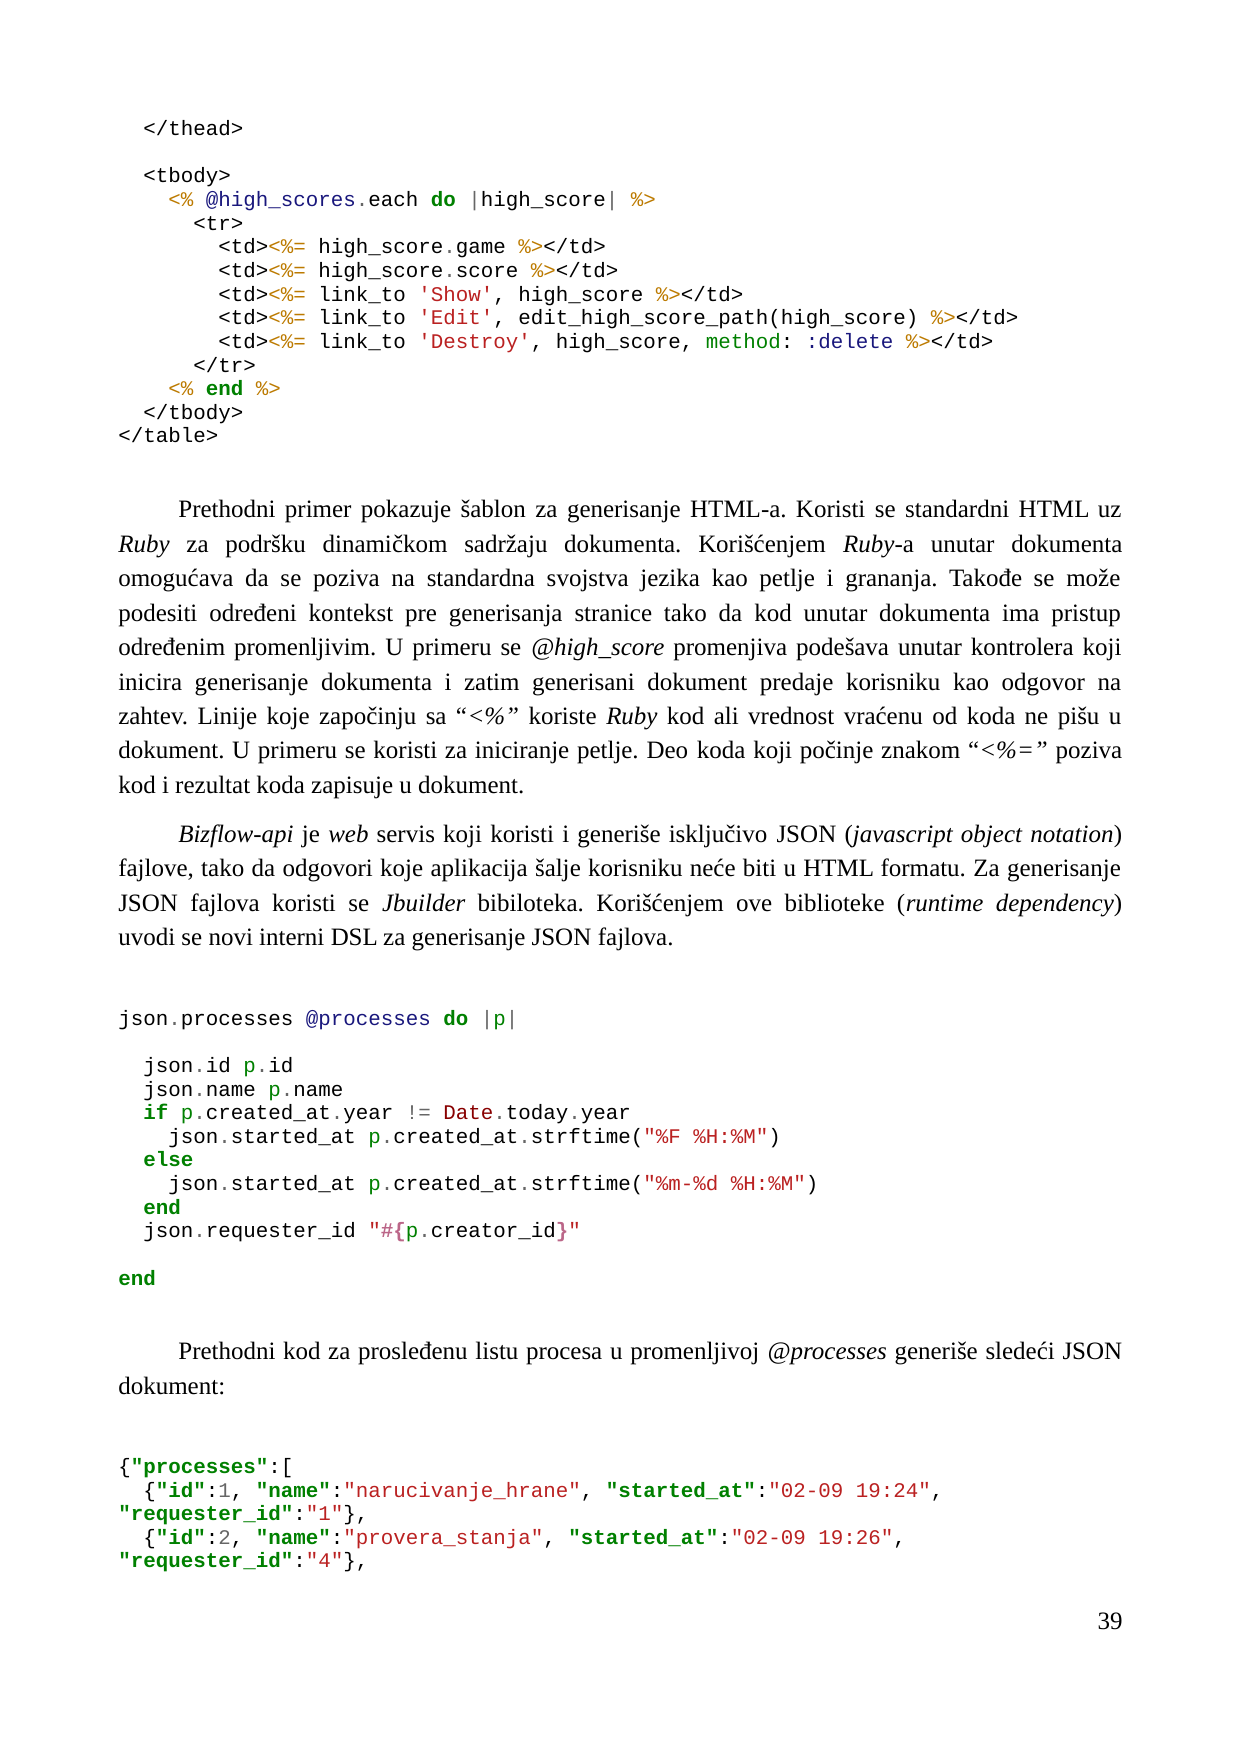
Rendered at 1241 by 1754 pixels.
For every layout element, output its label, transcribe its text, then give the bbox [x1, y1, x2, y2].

text <td><%= link_to 'Show', high_score %></td> [118, 284, 1122, 307]
text json.name p.name [118, 1078, 1122, 1102]
text {"processes":[ [118, 1456, 1122, 1479]
text else [118, 1149, 1122, 1173]
text json.processes @processes do |p| [118, 1008, 1122, 1031]
text Bizflow-api je web servis koji koristi i generiše isključivo JSON (javascript object notation) fajlove, tako da odgovori koje aplikacija šalje korisniku neće biti u HTML formatu. Za generisanje JSON fajlova koristi se Jbuilder bibiloteka. Korišćenjem ove biblioteke (runtime dependency) uvodi se novi interni DSL za generisanje JSON fajlova. [118, 819, 1122, 951]
text <td><%= high_score.game %></td> [118, 236, 1122, 260]
text <tr> [118, 213, 1122, 236]
text </tr> [118, 354, 1122, 378]
text <td><%= high_score.score %></td> [118, 260, 1122, 284]
text json.started_at p.created_at.strftime("%m-%d %H:%M") [118, 1173, 1122, 1197]
text if p.created_at.year != Date.today.year [118, 1102, 1122, 1126]
text <td><%= link_to 'Destroy', high_score, method: :delete %></td> [118, 331, 1122, 354]
text <% @high_scores.each do |high_score| %> [118, 189, 1122, 213]
text </tbody> [118, 402, 1122, 426]
text end [118, 1197, 1122, 1220]
text json.started_at p.created_at.strftime("%F %H:%M") [118, 1126, 1122, 1149]
text end [118, 1268, 1122, 1291]
text <% end %> [118, 378, 1122, 402]
text <td><%= link_to 'Edit', edit_high_score_path(high_score) %></td> [118, 307, 1122, 331]
text </table> [118, 426, 1122, 449]
text Prethodni kod za prosleđenu listu procesa u promenljivoj @processes generiše sledeći JSON dokument: [118, 1336, 1122, 1399]
text Prethodni primer pokazuje šablon za generisanje HTML-a. Koristi se standardni HTML uz Ruby za podršku dinamičkom sadržaju dokumenta. Korišćenjem Ruby-a unutar dokumenta omogućava da se poziva na standardna svojstva jezika kao petlje i grananja. Takođe se može podesiti određeni kontekst pre generisanja stranice tako da kod unutar dokumenta ima pristup određenim promenljivim. U primeru se @high_score promenjiva podešava unutar kontrolera koji inicira generisanje dokumenta i zatim generisani dokument predaje korisniku kao odgovor na zahtev. Linije koje započinju sa “<%” koriste Ruby kod ali vrednost vraćenu od koda ne pišu u dokument. U primeru se koristi za iniciranje petlje. Deo koda koji počinje znakom “<%=” poziva kod i rezultat koda zapisuje u dokument. [118, 494, 1122, 799]
text <tbody> [118, 165, 1122, 189]
text {"id":2, "name":"provera_stanja", "started_at":"02-09 19:26", "requester_id":"4"}, [118, 1527, 1122, 1574]
text json.requester_id "#{p.creator_id}" [118, 1220, 1122, 1244]
text </thead> [118, 118, 1122, 142]
text json.id p.id [118, 1055, 1122, 1078]
text {"id":1, "name":"narucivanje_hrane", "started_at":"02-09 19:24", "requester_id":"1"}, [118, 1479, 1122, 1527]
